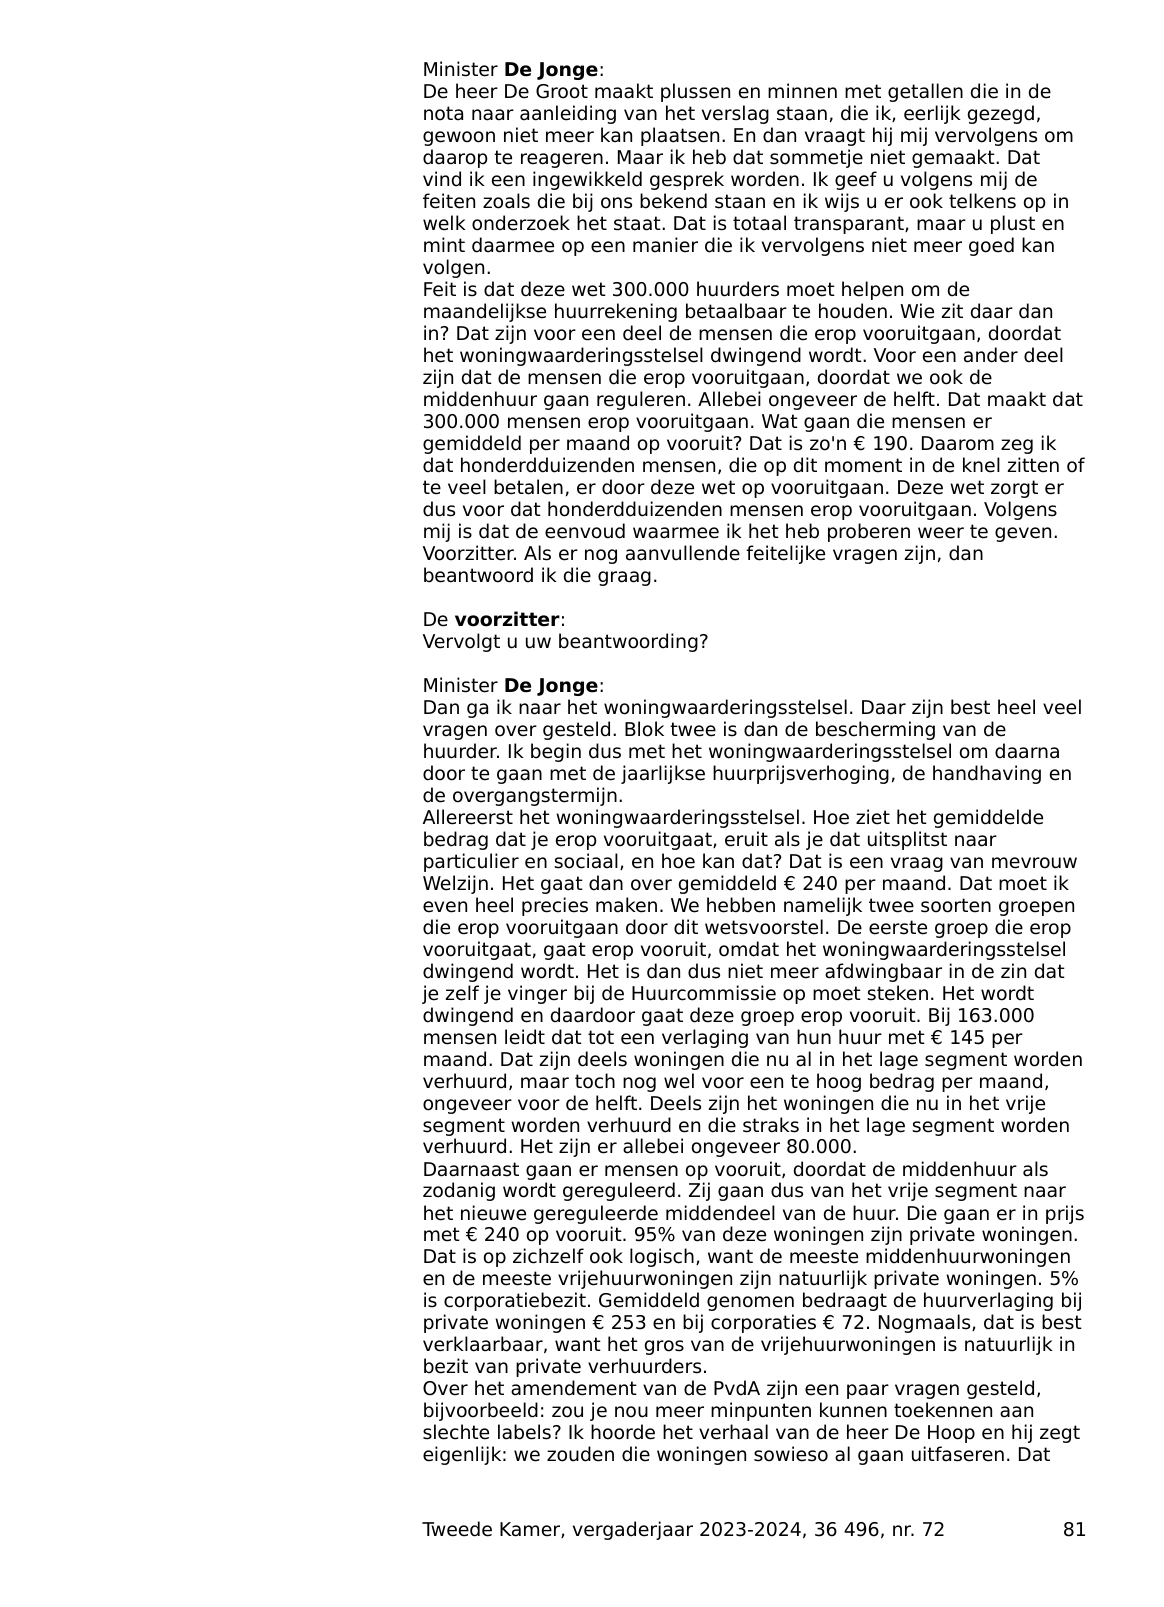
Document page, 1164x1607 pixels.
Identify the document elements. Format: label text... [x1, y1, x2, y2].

text Minister De Jonge: [422, 675, 1087, 697]
text Daarnaast gaan er mensen op vooruit, doordat de middenhuur als zodanig wordt gereguleerd. Zij gaan dus van het vrije segment naar het nieuwe gereguleerde middendeel van de huur. Die gaan er in prijs met € 240 op vooruit. 95% van deze woningen zijn private woningen. Dat is op zichzelf ook logisch, want de meeste middenhuurwoningen en de meeste vrijehuurwoningen zijn natuurlijk private woningen. 5% is corporatiebezit. Gemiddeld genomen bedraagt de huurverlaging bij private woningen € 253 en bij corporaties € 72. Nogmaals, dat is best verklaarbaar, want het gros van de vrijehuurwoningen is natuurlijk in bezit van private verhuurders. [422, 1158, 1087, 1378]
text Minister De Jonge: [422, 59, 1087, 81]
text Vervolgt u uw beantwoording? [422, 631, 1087, 653]
text De heer De Groot maakt plussen en minnen met getallen die in de nota naar aanleiding van het verslag staan, die ik, eerlijk gezegd, gewoon niet meer kan plaatsen. En dan vraagt hij mij vervolgens om daarop te reageren. Maar ik heb dat sommetje niet gemaakt. Dat vind ik een ingewikkeld gesprek worden. Ik geef u volgens mij de feiten zoals die bij ons bekend staan en ik wijs u er ook telkens op in welk onderzoek het staat. Dat is totaal transparant, maar u plust en mint daarmee op een manier die ik vervolgens niet meer goed kan volgen. [422, 81, 1087, 279]
text Over het amendement van de PvdA zijn een paar vragen gesteld, bijvoorbeeld: zou je nou meer minpunten kunnen toekennen aan slechte labels? Ik hoorde het verhaal van de heer De Hoop en hij zegt eigenlijk: we zouden die woningen sowieso al gaan uitfaseren. Dat [422, 1378, 1087, 1466]
text Allereerst het woningwaarderingsstelsel. Hoe ziet het gemiddelde bedrag dat je erop vooruitgaat, eruit als je dat uitsplitst naar particulier en sociaal, en hoe kan dat? Dat is een vraag van mevrouw Welzijn. Het gaat dan over gemiddeld € 240 per maand. Dat moet ik even heel precies maken. We hebben namelijk twee soorten groepen die erop vooruitgaan door dit wetsvoorstel. De eerste groep die erop vooruitgaat, gaat erop vooruit, omdat het woningwaarderingsstelsel dwingend wordt. Het is dan dus niet meer afdwingbaar in de zin dat je zelf je vinger bij de Huurcommissie op moet steken. Het wordt dwingend en daardoor gaat deze groep erop vooruit. Bij 163.000 mensen leidt dat tot een verlaging van hun huur met € 145 per maand. Dat zijn deels woningen die nu al in het lage segment worden verhuurd, maar toch nog wel voor een te hoog bedrag per maand, ongeveer voor de helft. Deels zijn het woningen die nu in het vrije segment worden verhuurd en die straks in het lage segment worden verhuurd. Het zijn er allebei ongeveer 80.000. [422, 807, 1087, 1158]
text Dan ga ik naar het woningwaarderingsstelsel. Daar zijn best heel veel vragen over gesteld. Blok twee is dan de bescherming van de huurder. Ik begin dus met het woningwaarderingsstelsel om daarna door te gaan met de jaarlijkse huurprijsverhoging, de handhaving en de overgangstermijn. [422, 697, 1087, 807]
text De voorzitter: [422, 609, 1087, 631]
text Feit is dat deze wet 300.000 huurders moet helpen om de maandelijkse huurrekening betaalbaar te houden. Wie zit daar dan in? Dat zijn voor een deel de mensen die erop vooruitgaan, doordat het woningwaarderingsstelsel dwingend wordt. Voor een ander deel zijn dat de mensen die erop vooruitgaan, doordat we ook de middenhuur gaan reguleren. Allebei ongeveer de helft. Dat maakt dat 300.000 mensen erop vooruitgaan. Wat gaan die mensen er gemiddeld per maand op vooruit? Dat is zo'n € 190. Daarom zeg ik dat honderdduizenden mensen, die op dit moment in de knel zitten of te veel betalen, er door deze wet op vooruitgaan. Deze wet zorgt er dus voor dat honderdduizenden mensen erop vooruitgaan. Volgens mij is dat de eenvoud waarmee ik het heb proberen weer te geven. [422, 279, 1087, 543]
text Voorzitter. Als er nog aanvullende feitelijke vragen zijn, dan beantwoord ik die graag. [422, 543, 1087, 587]
